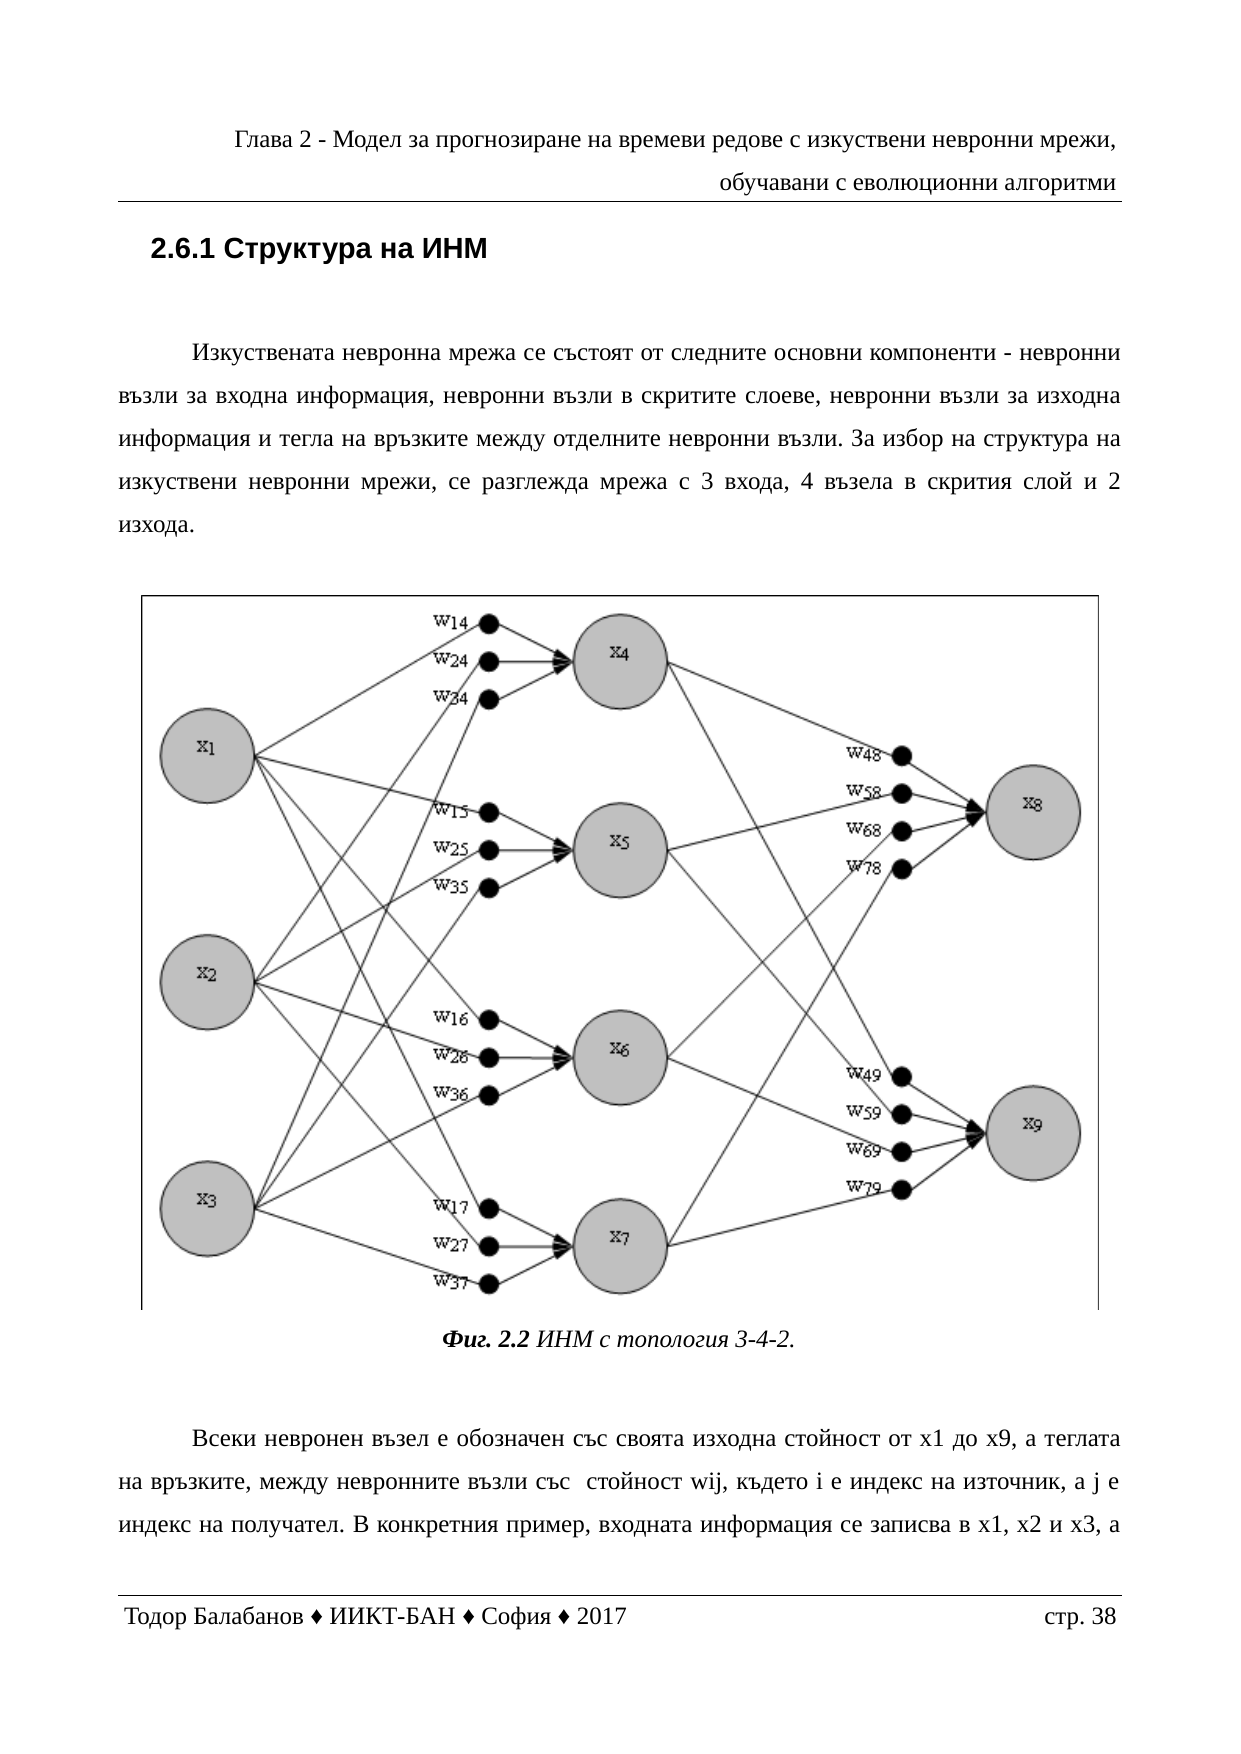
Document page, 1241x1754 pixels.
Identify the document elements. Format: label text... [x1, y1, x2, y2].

text Изкуствената невронна мрежа се състоят от следните основни компоненти - невронни възли за входна информация, невронни възли в скритите слоеве, невронни възли за изходна информация и тегла на връзките между отделните невронни възли. За избор на структура на изкуствени невронни мрежи, се разглежда мрежа с 3 входа, 4 възела в скрития слой и 2 изхода. [118, 337, 1122, 538]
text Всеки невронен възел е обозначен със своята изходна стойност от x1 до x9, а теглата на връзките, между невронните възли със стойност wij, където i е индекс на източник, а j е индекс на получател. В конкретния пример, входната информация се записва в x1, x2 и x3, а [118, 1423, 1122, 1538]
subtitle 2.6.1 Структура на ИНМ [118, 231, 1122, 264]
text Фиг. 2.2 ИНМ с топология 3-4-2. [118, 608, 1122, 1353]
